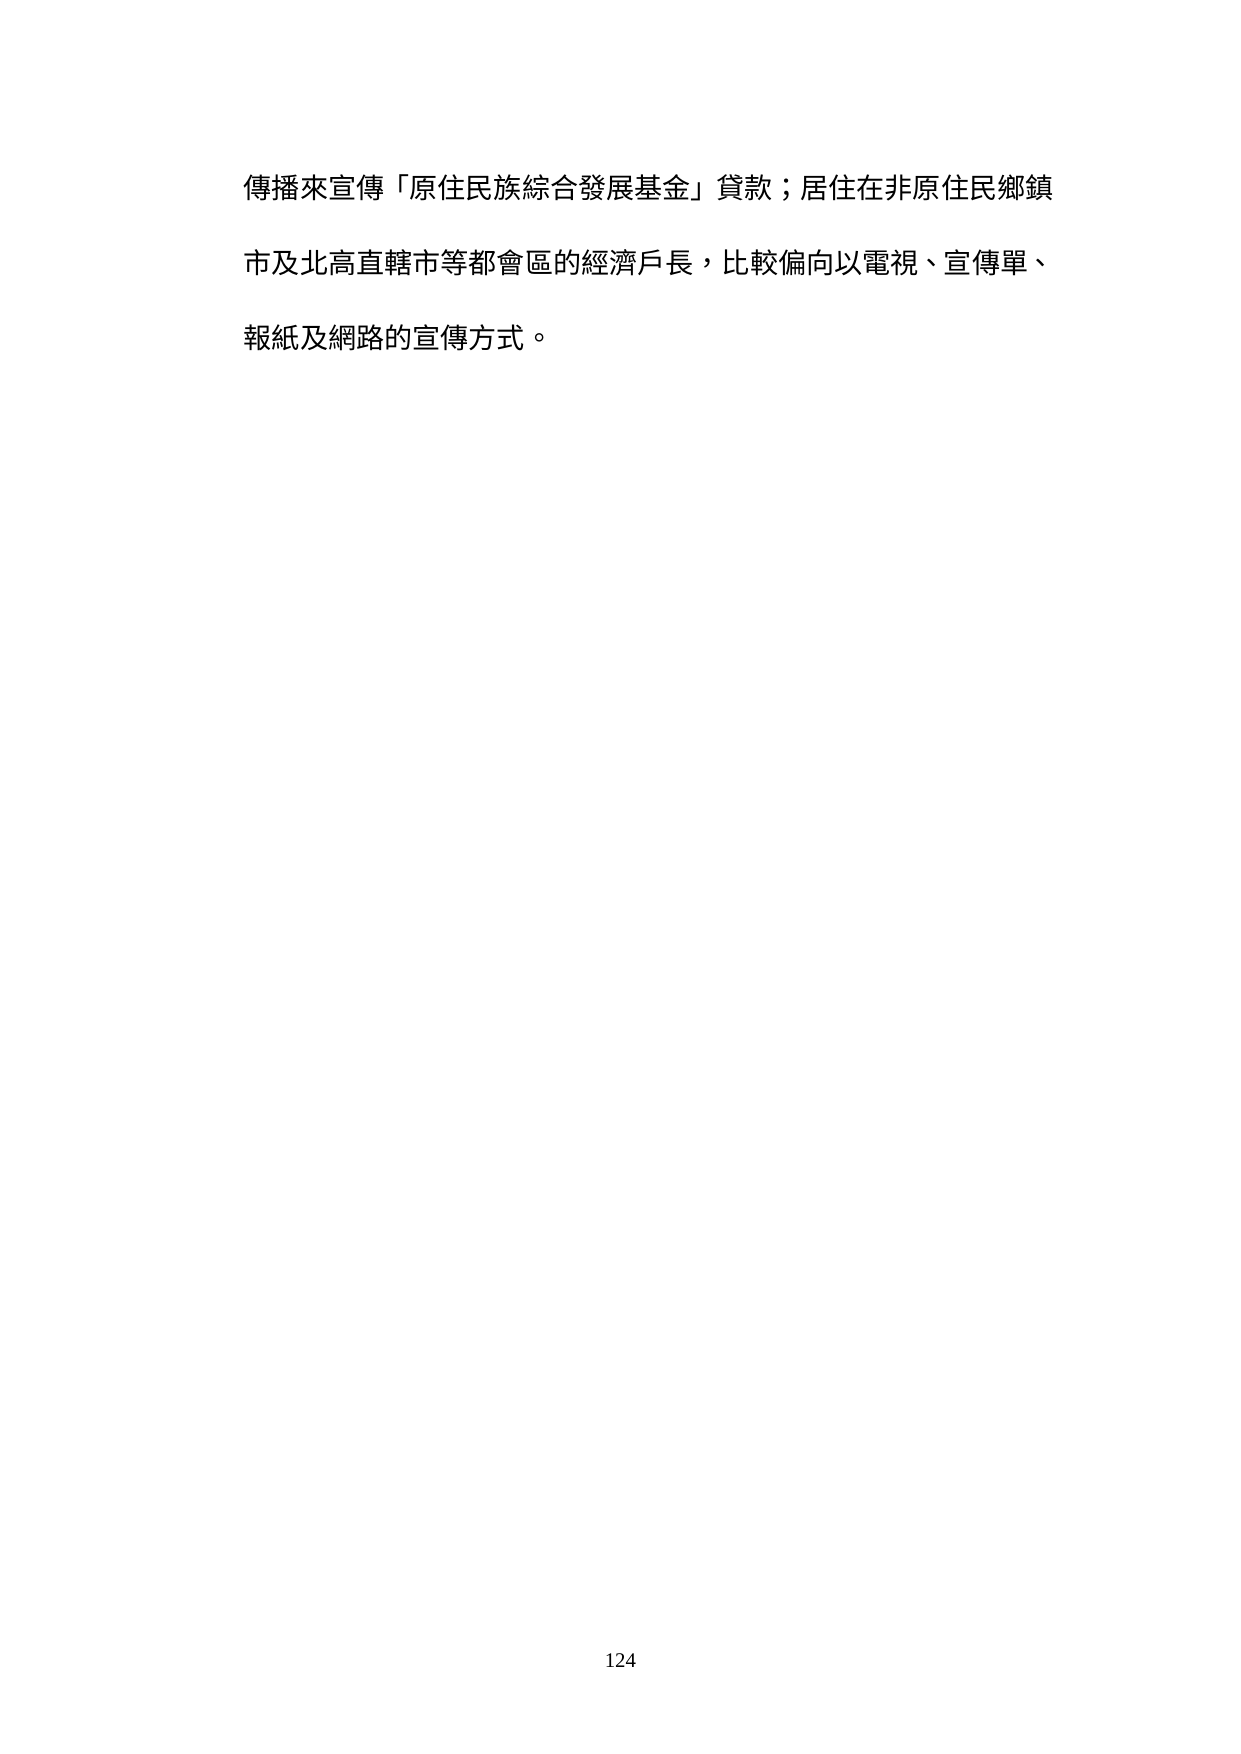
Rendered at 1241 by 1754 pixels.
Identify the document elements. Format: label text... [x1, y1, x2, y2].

text 傳播來宣傳「原住民族綜合發展基金」貸款；居住在非原住民鄉鎮市及北高直轄市等都會區的經濟戶長，比較偏向以電視、宣傳單、報紙及網路的宣傳方式。 [187, 150, 1053, 375]
